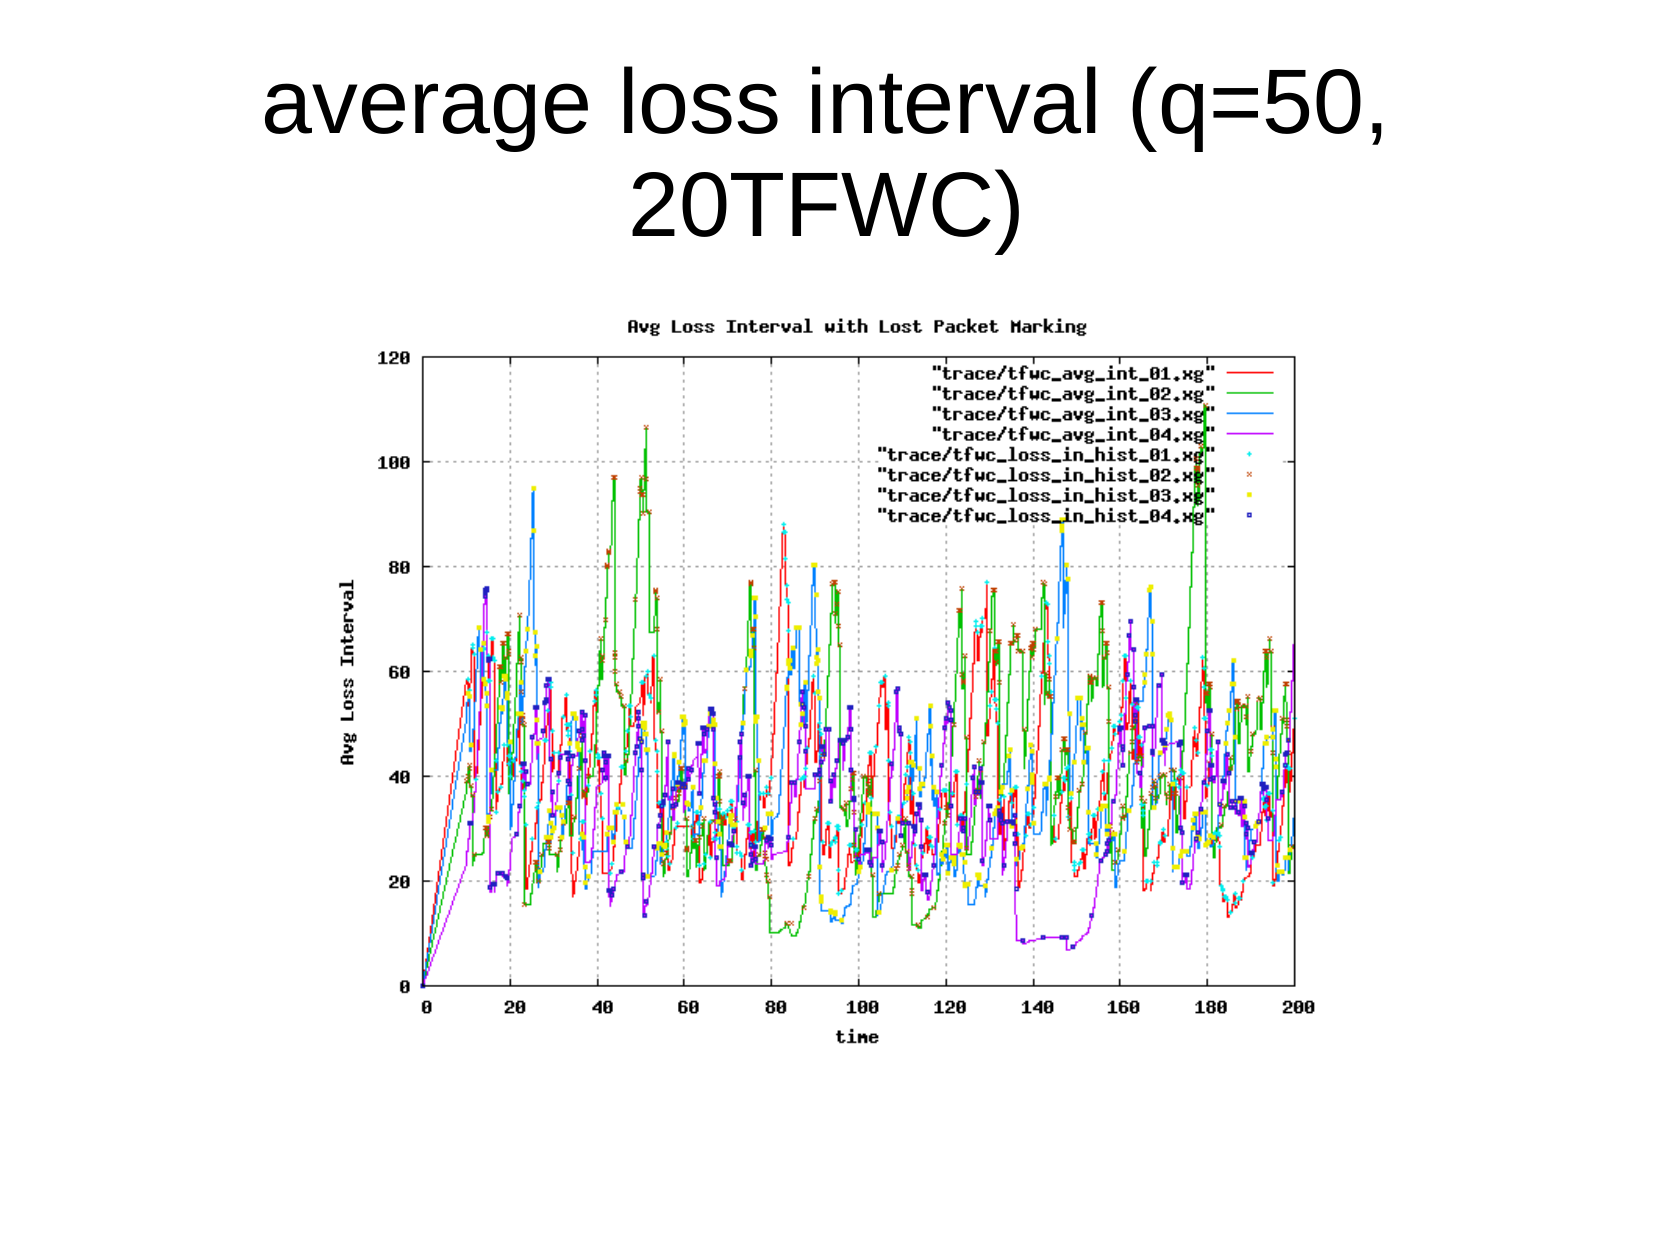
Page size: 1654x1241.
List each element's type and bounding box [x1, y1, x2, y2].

picture [327, 297, 1327, 1048]
